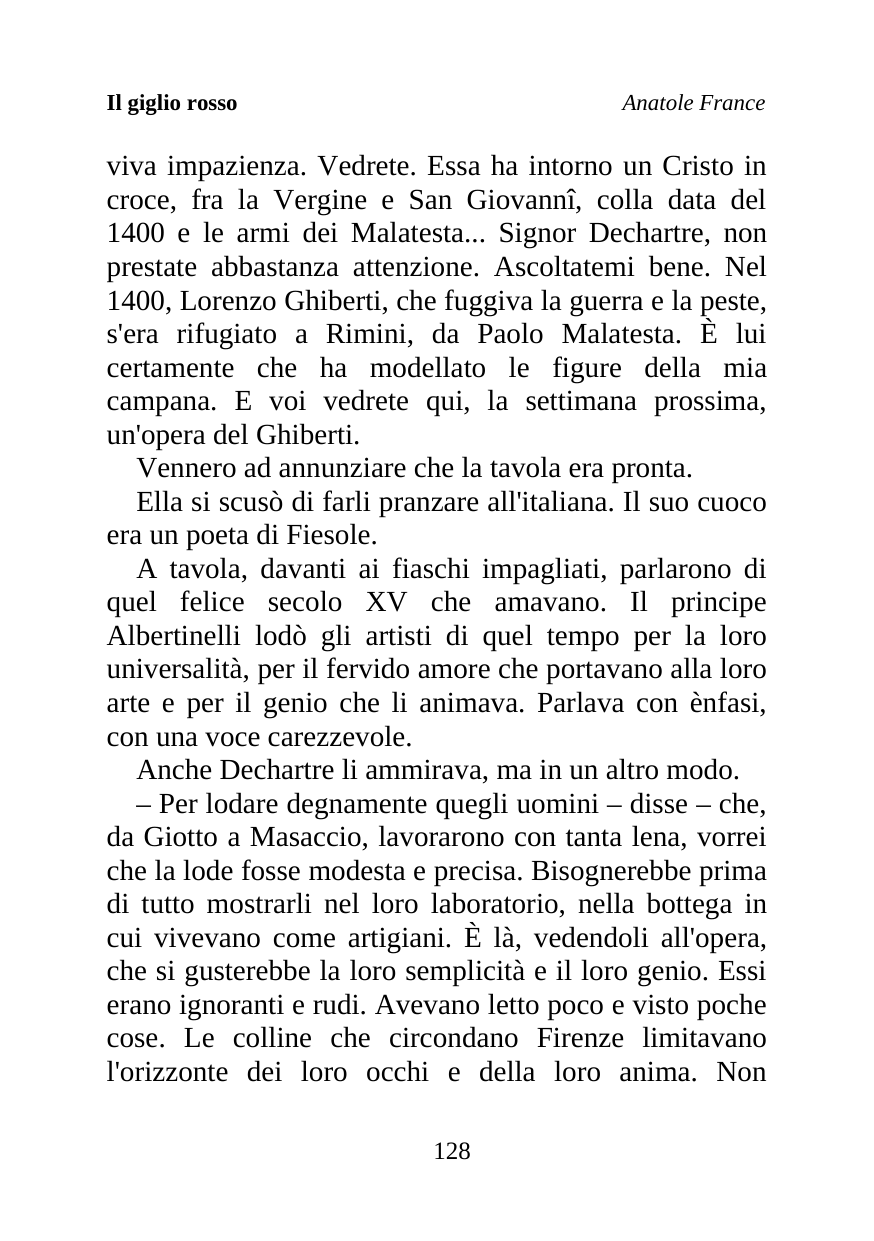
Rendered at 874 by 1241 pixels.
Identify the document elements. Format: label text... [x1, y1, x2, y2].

text Ella si scusò di farli pranzare all'italiana. Il suo cuoco era un poeta di Fiesole. [106, 484, 768, 551]
text A tavola, davanti ai fiaschi impagliati, parlarono di quel felice secolo XV che amavano. Il principe Albertinelli lodò gli artisti di quel tempo per la loro universalità, per il fervido amore che portavano alla loro arte e per il genio che li animava. Parlava con ènfasi, con una voce carezzevole. [106, 551, 768, 752]
text – Per lodare degnamente quegli uomini – disse – che, da Giotto a Masaccio, lavorarono con tanta lena, vorrei che la lode fosse modesta e precisa. Bisognerebbe prima di tutto mostrarli nel loro laboratorio, nella bottega in cui vivevano come artigiani. È là, vedendoli all'opera, che si gusterebbe la loro semplicità e il loro genio. Essi erano ignoranti e rudi. Avevano letto poco e visto poche cose. Le colline che circondano Firenze limitavano l'orizzonte dei loro occhi e della loro anima. Non [106, 786, 768, 1088]
text viva impazienza. Vedrete. Essa ha intorno un Cristo in croce, fra la Vergine e San Giovannî, colla data del 1400 e le armi dei Malatesta... Signor Dechartre, non prestate abbastanza attenzione. Ascoltatemi bene. Nel 1400, Lorenzo Ghiberti, che fuggiva la guerra e la peste, s'era rifugiato a Rimini, da Paolo Malatesta. È lui certamente che ha modellato le figure della mia campana. E voi vedrete qui, la settimana prossima, un'opera del Ghiberti. [106, 148, 768, 450]
text Vennero ad annunziare che la tavola era pronta. [106, 450, 768, 484]
text Anche Dechartre li ammirava, ma in un altro modo. [106, 752, 768, 786]
